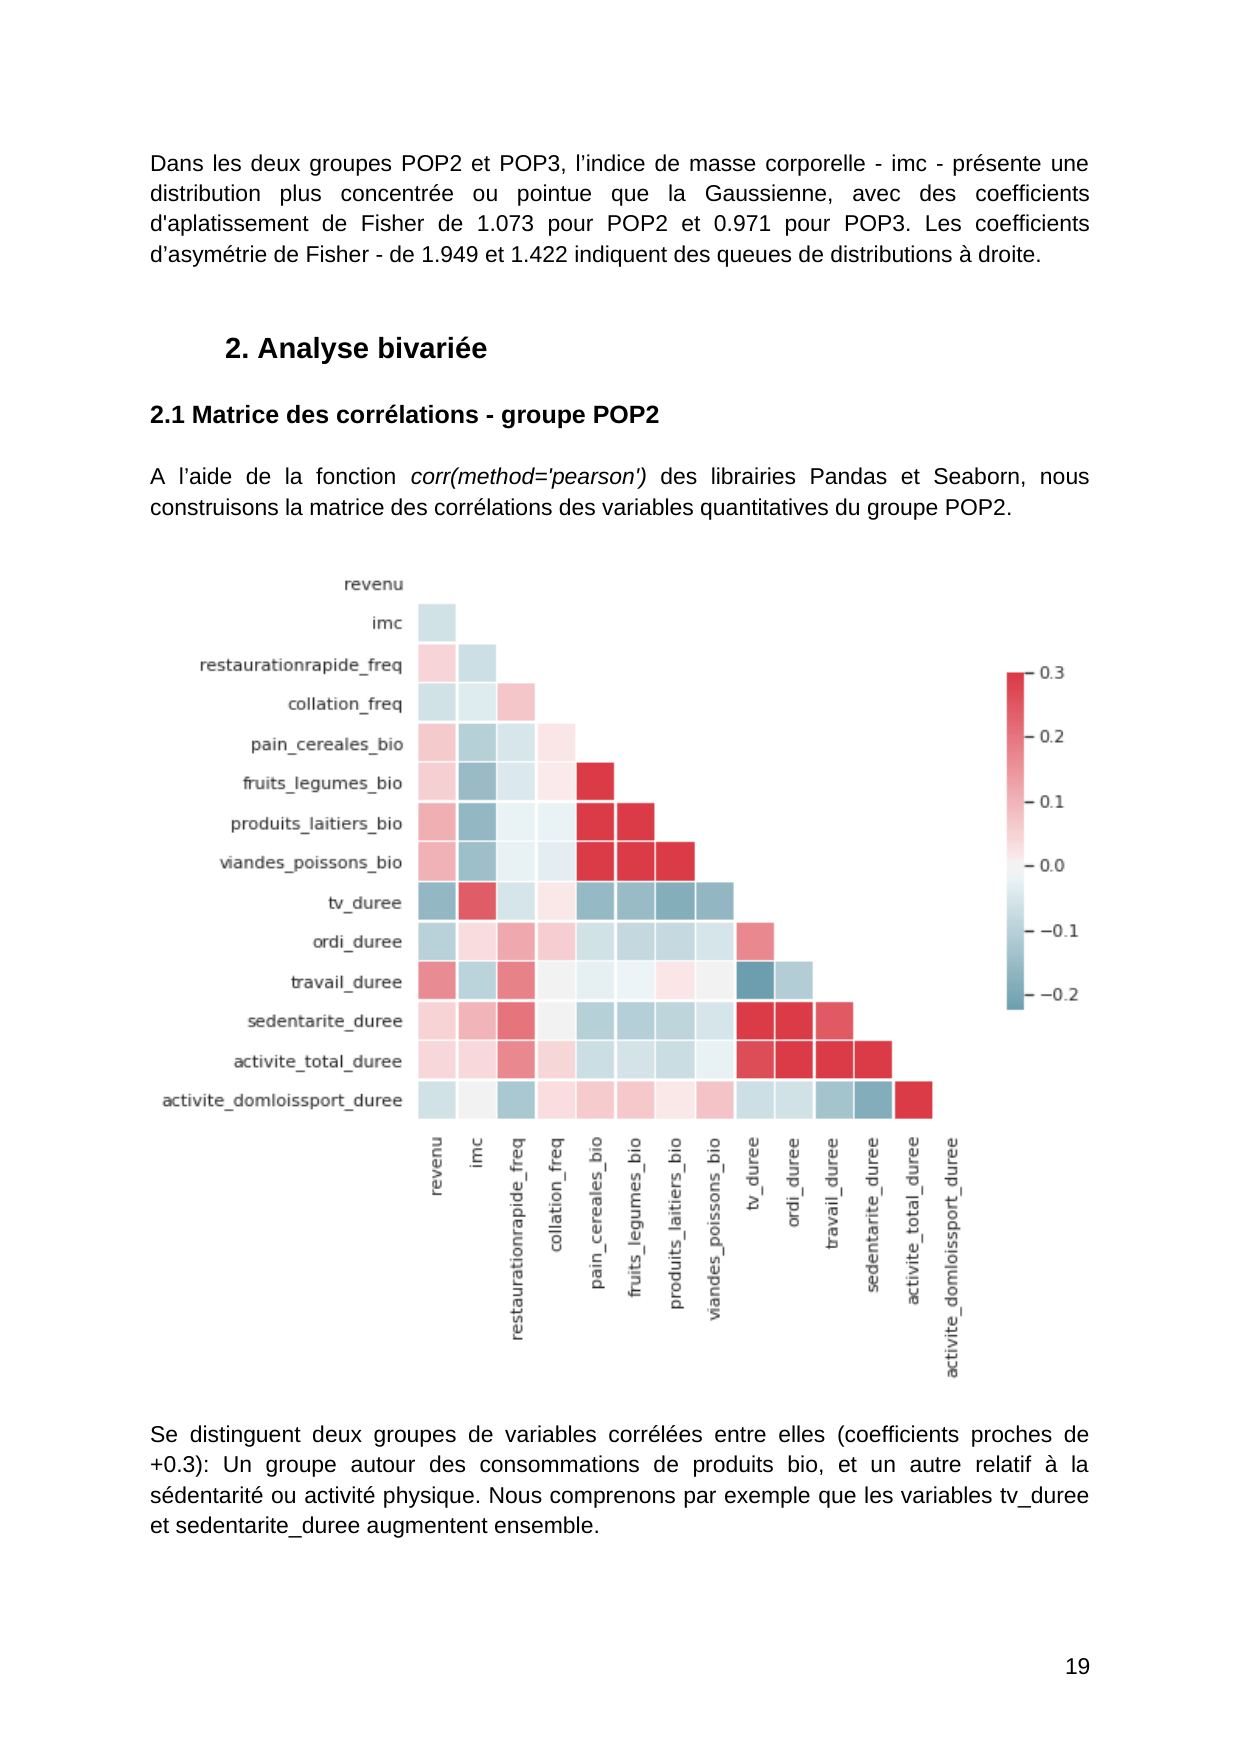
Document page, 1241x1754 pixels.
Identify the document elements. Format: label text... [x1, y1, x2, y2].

text 2. Analyse bivariée [150, 331, 1090, 365]
text A l’aide de la fonction corr(method='pearson') des librairies Pandas et Seaborn, nous construisons la matrice des corrélations des variables quantitatives du groupe POP2. [150, 463, 1090, 520]
picture [150, 553, 1091, 1388]
text 2.1 Matrice des corrélations - groupe POP2 [150, 400, 1090, 429]
text Dans les deux groupes POP2 et POP3, l’indice de masse corporelle - imc - présente une distribution plus concentrée ou pointue que la Gaussienne, avec des coefficients d'aplatissement de Fisher de 1.073 pour POP2 et 0.971 pour POP3. Les coefficients d’asymétrie de Fisher - de 1.949 et 1.422 indiquent des queues de distributions à droite. [150, 150, 1090, 267]
text Se distinguent deux groupes de variables corrélées entre elles (coefficients proches de +0.3): Un groupe autour des consommations de produits bio, et un autre relatif à la sédentarité ou activité physique. Nous comprenons par exemple que les variables tv_duree et sedentarite_duree augmentent ensemble. [150, 1421, 1090, 1538]
